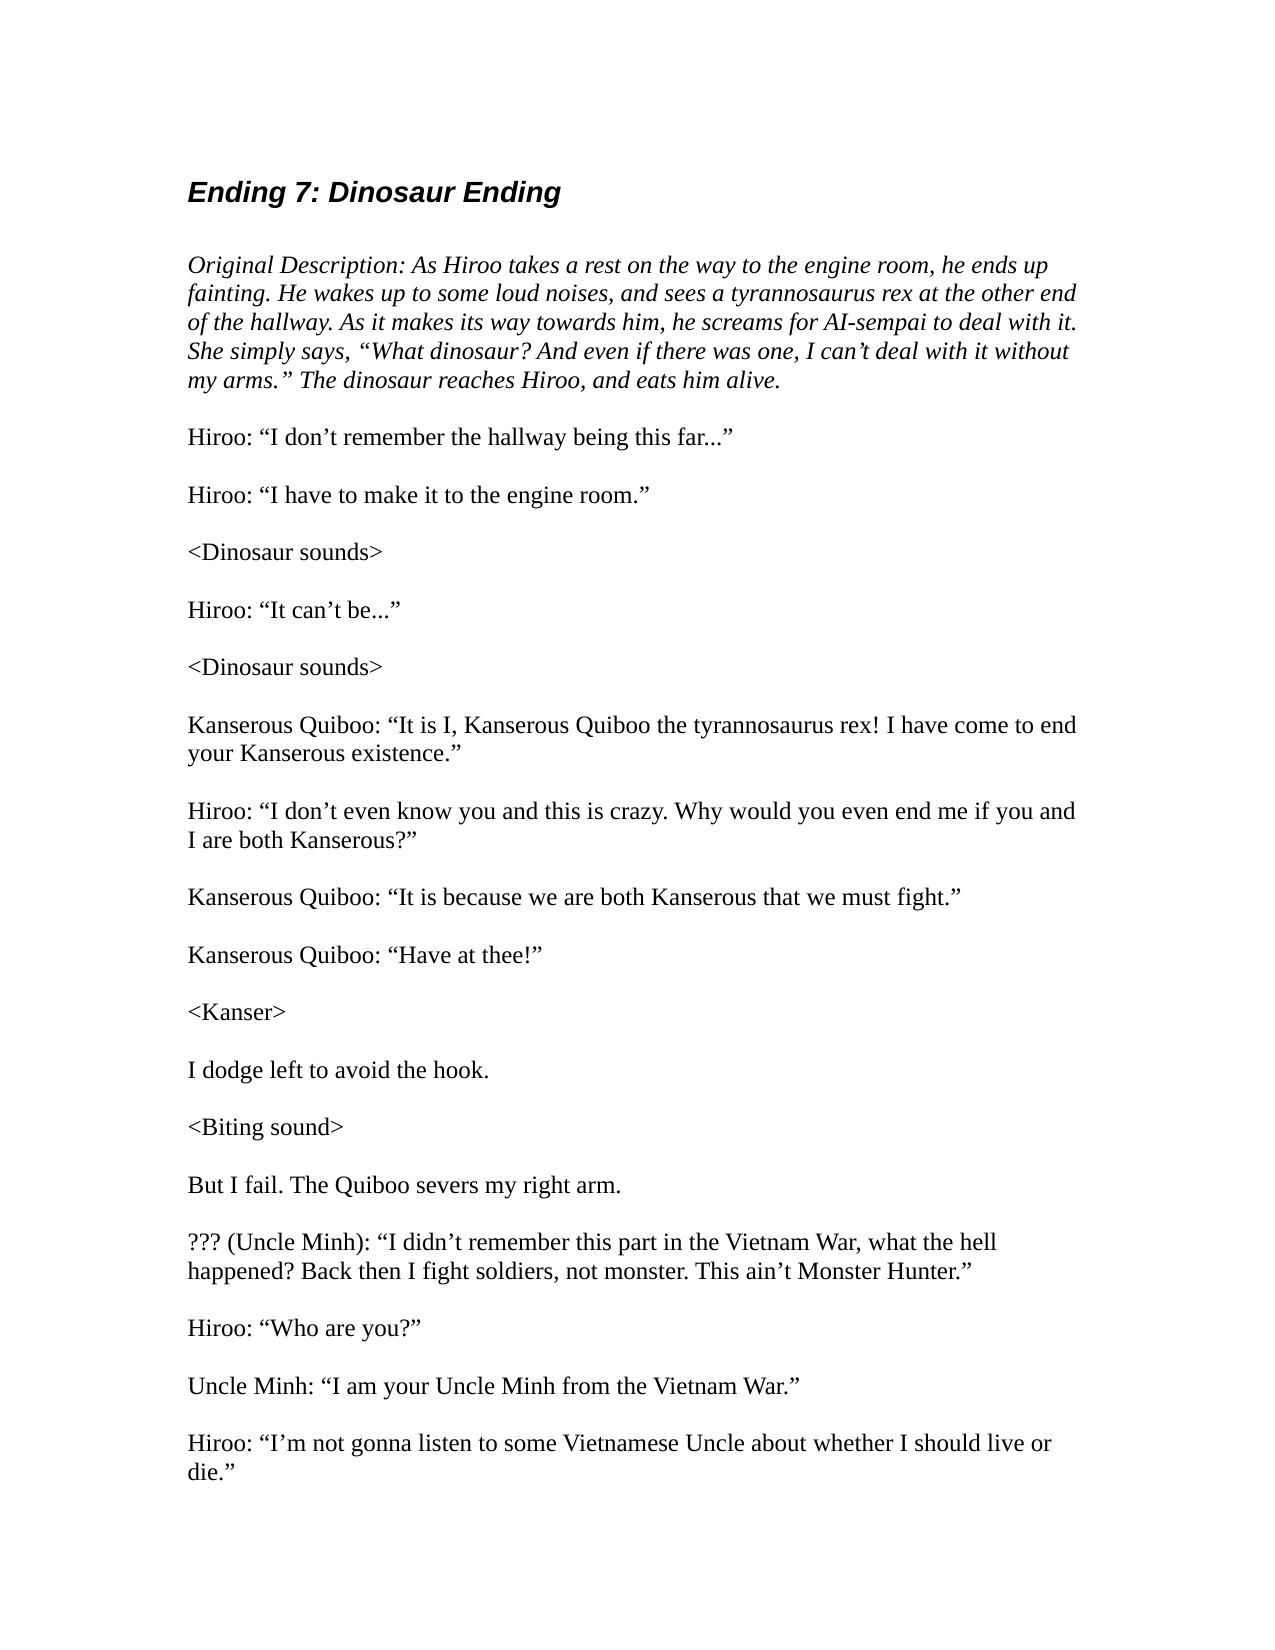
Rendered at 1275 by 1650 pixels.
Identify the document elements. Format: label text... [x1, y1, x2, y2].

text <Kanser> [187, 997, 1087, 1026]
text Hiroo: “It can’t be...” [187, 595, 1087, 623]
text Hiroo: “I don’t even know you and this is crazy. Why would you even end me if you and I are both Kanserous?” [187, 796, 1087, 853]
text Uncle Minh: “I am your Uncle Minh from the Vietnam War.” [187, 1371, 1087, 1400]
text Kanserous Quiboo: “It is because we are both Kanserous that we must fight.” [187, 882, 1087, 911]
text Hiroo: “Who are you?” [187, 1313, 1087, 1342]
text <Dinosaur sounds> [187, 537, 1087, 566]
text ??? (Uncle Minh): “I didn’t remember this part in the Vietnam War, what the hell happened? Back then I fight soldiers, not monster. This ain’t Monster Hunter.” [187, 1227, 1087, 1285]
text But I fail. The Quiboo severs my right arm. [187, 1170, 1087, 1198]
text <Dinosaur sounds> [187, 652, 1087, 681]
text Hiroo: “I’m not gonna listen to some Vietnamese Uncle about whether I should live or die.” [187, 1428, 1087, 1486]
text <Biting sound> [187, 1112, 1087, 1141]
text Kanserous Quiboo: “Have at thee!” [187, 940, 1087, 968]
text Hiroo: “I don’t remember the hallway being this far...” [187, 422, 1087, 451]
text Original Description: As Hiroo takes a rest on the way to the engine room, he ends up fainting. He wakes up to some loud noises, and sees a tyrannosaurus rex at the other end of the hallway. As it makes its way towards him, he screams for AI-sempai to deal with it. She simply says, “What dinosaur? And even if there was one, I can’t deal with it without my arms.” The dinosaur reaches Hiroo, and eats him alive. [187, 250, 1087, 393]
text Kanserous Quiboo: “It is I, Kanserous Quiboo the tyrannosaurus rex! I have come to end your Kanserous existence.” [187, 710, 1087, 767]
text I dodge left to avoid the hook. [187, 1055, 1087, 1083]
text Hiroo: “I have to make it to the engine room.” [187, 480, 1087, 508]
subtitle Ending 7: Dinosaur Ending [187, 175, 1087, 208]
